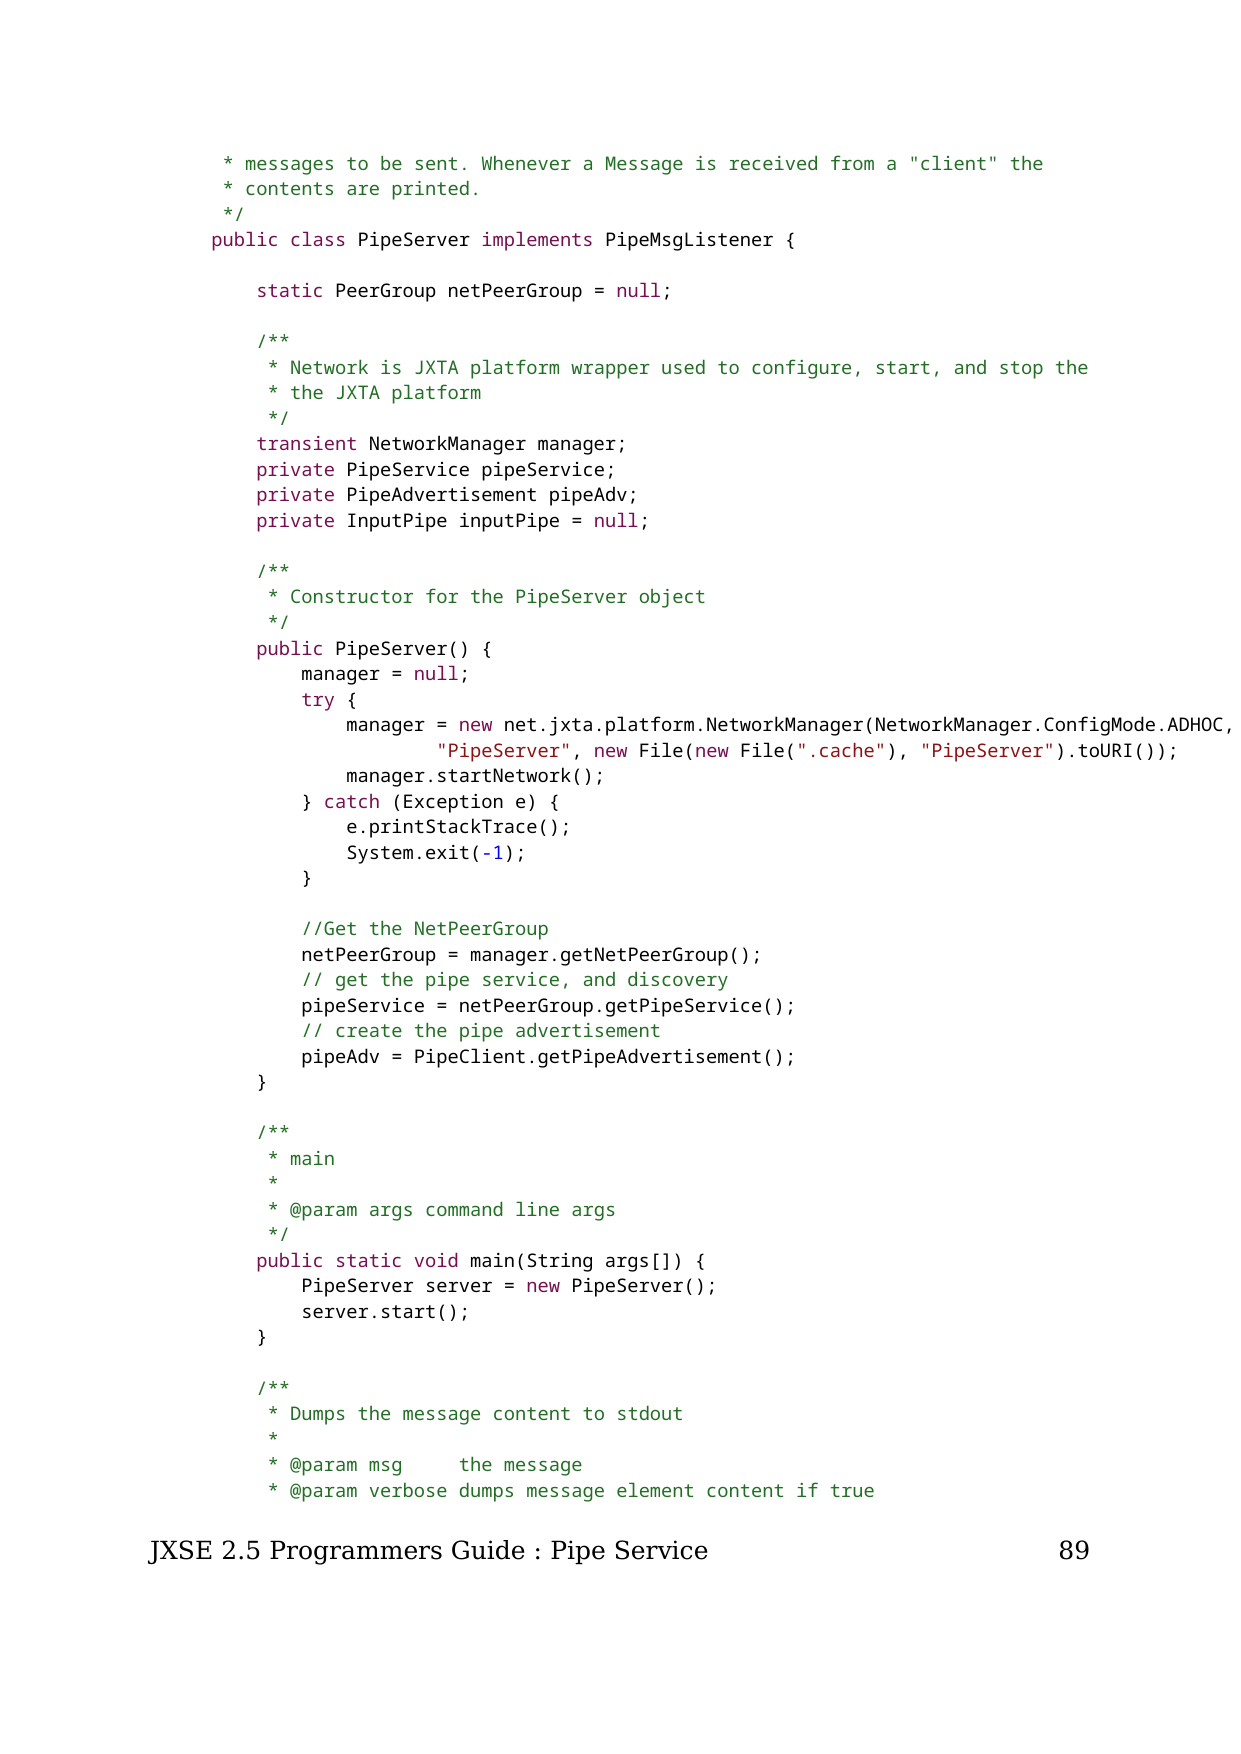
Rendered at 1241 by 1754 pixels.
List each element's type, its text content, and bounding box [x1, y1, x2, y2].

text */ [211, 1222, 1240, 1247]
text netPeerGroup = manager.getNetPeerGroup(); [211, 941, 1240, 967]
text private InputPipe inputPipe = null; [211, 507, 1240, 533]
text pipeService = netPeerGroup.getPipeService(); [211, 992, 1240, 1018]
text public class PipeServer implements PipeMsgListener { [211, 227, 1240, 252]
text } catch (Exception e) { [211, 788, 1240, 813]
text /** [211, 1120, 1240, 1145]
text pipeAdv = PipeClient.getPipeAdvertisement(); [211, 1043, 1240, 1069]
text public static void main(String args[]) { [211, 1247, 1240, 1273]
text //Get the NetPeerGroup [211, 916, 1240, 941]
text } [211, 1069, 1240, 1094]
text private PipeAdvertisement pipeAdv; [211, 482, 1240, 507]
text manager.startNetwork(); [211, 762, 1240, 788]
text server.start(); [211, 1298, 1240, 1324]
text * @param args command line args [211, 1196, 1240, 1222]
text private PipeService pipeService; [211, 456, 1240, 482]
text // create the pipe advertisement [211, 1018, 1240, 1043]
text // get the pipe service, and discovery [211, 967, 1240, 992]
text * @param msg the message [211, 1452, 1240, 1477]
text */ [211, 609, 1240, 635]
text */ [211, 201, 1240, 227]
text try { [211, 686, 1240, 711]
text e.printStackTrace(); [211, 813, 1240, 839]
text public PipeServer() { [211, 635, 1240, 660]
text /** [211, 558, 1240, 584]
text manager = null; [211, 660, 1240, 686]
text * main [211, 1145, 1240, 1171]
text manager = new net.jxta.platform.NetworkManager(NetworkManager.ConfigMode.ADHOC, [211, 711, 1240, 737]
text * contents are printed. [211, 176, 1240, 201]
text transient NetworkManager manager; [211, 431, 1240, 456]
text * [211, 1426, 1240, 1452]
text * [211, 1171, 1240, 1196]
text * Network is JXTA platform wrapper used to configure, start, and stop the [211, 354, 1240, 380]
text * messages to be sent. Whenever a Message is received from a "client" the [211, 150, 1240, 176]
text } [211, 864, 1240, 890]
text System.exit(-1); [211, 839, 1240, 864]
text * Constructor for the PipeServer object [211, 584, 1240, 609]
text PipeServer server = new PipeServer(); [211, 1273, 1240, 1298]
text * Dumps the message content to stdout [211, 1401, 1240, 1426]
text /** [211, 1375, 1240, 1401]
text */ [211, 405, 1240, 431]
text * the JXTA platform [211, 380, 1240, 405]
text /** [211, 329, 1240, 354]
text } [211, 1324, 1240, 1349]
text "PipeServer", new File(new File(".cache"), "PipeServer").toURI()); [211, 737, 1240, 762]
text * @param verbose dumps message element content if true [211, 1477, 1240, 1503]
text static PeerGroup netPeerGroup = null; [211, 278, 1240, 303]
